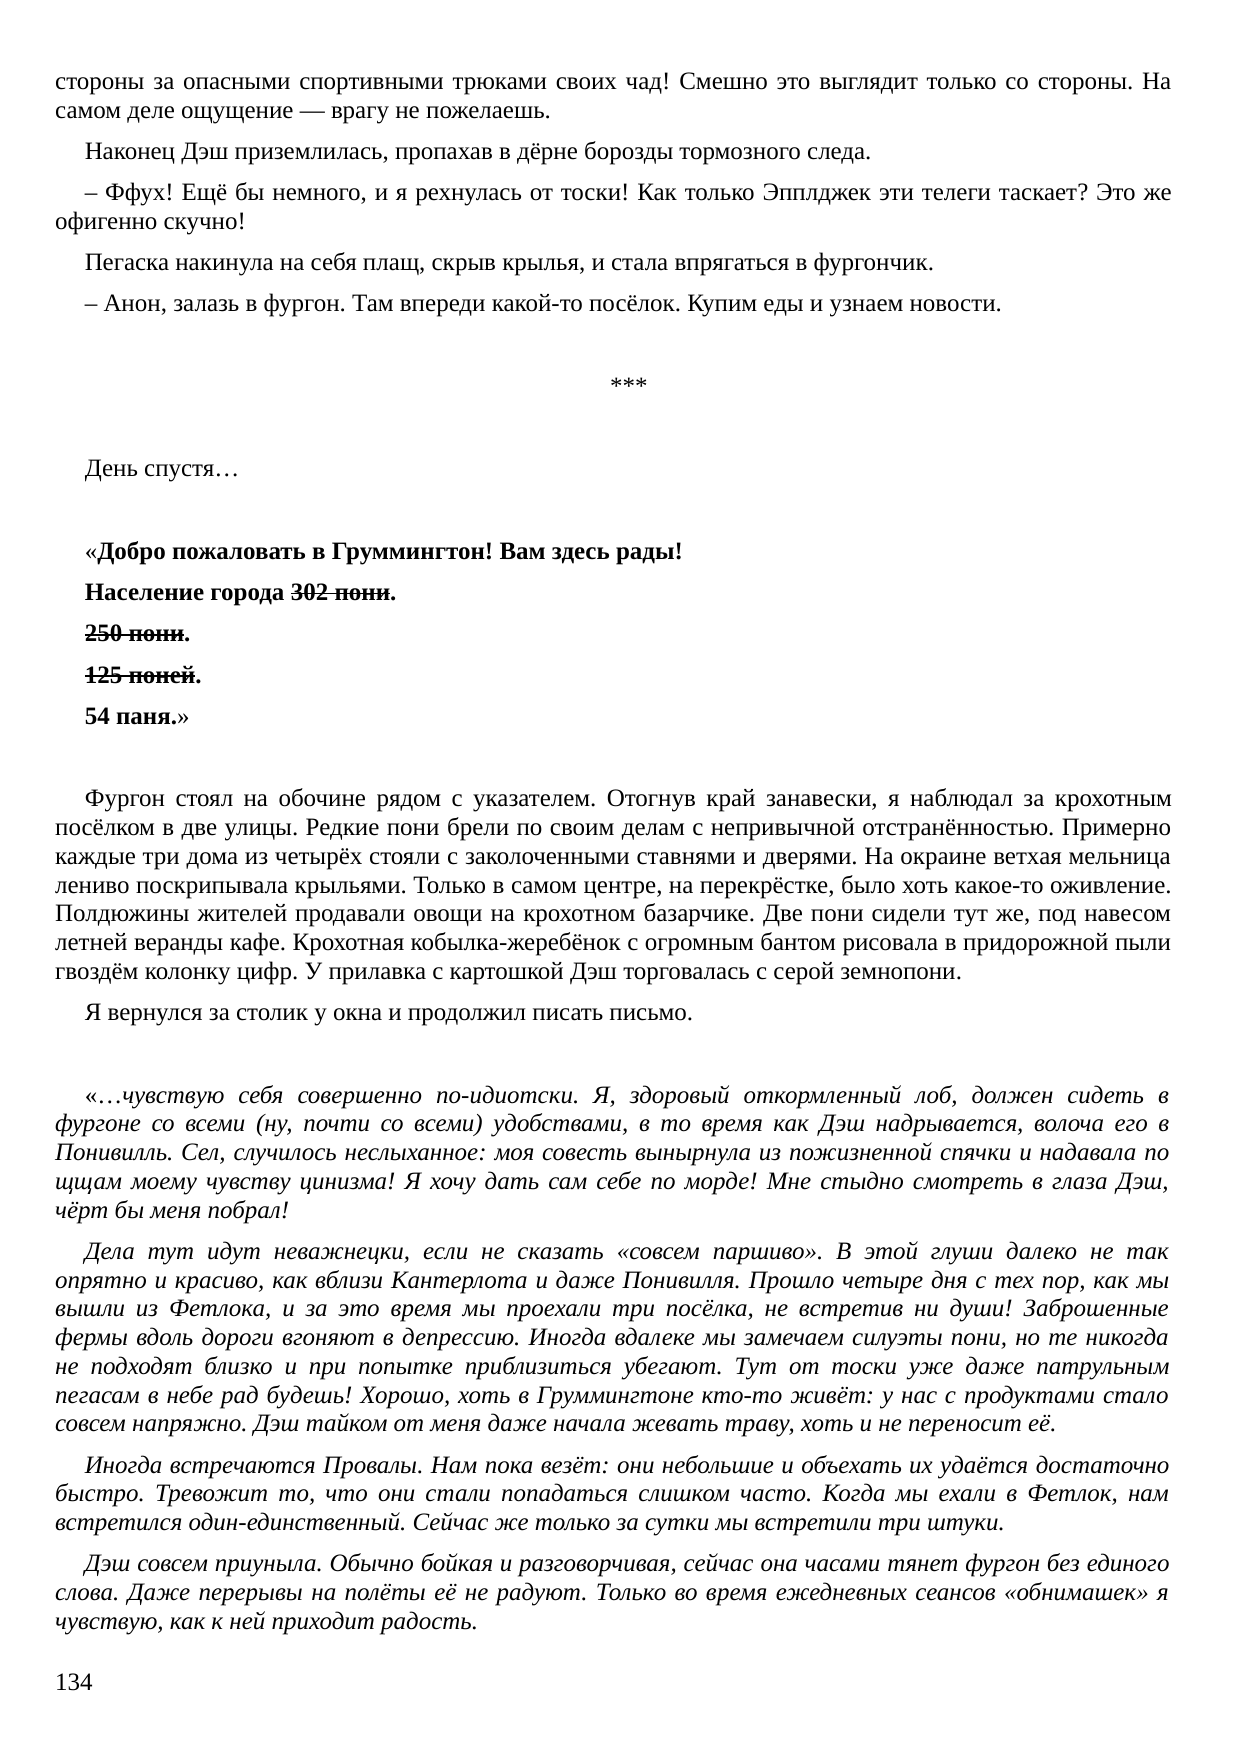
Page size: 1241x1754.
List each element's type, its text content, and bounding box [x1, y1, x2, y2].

text Наконец Дэш приземлилась, пропахав в дёрне борозды тормозного следа. [55, 136, 1173, 165]
text Дэш совсем приуныла. Обычно бойкая и разговорчивая, сейчас она часами тянет фургон без единого слова. Даже перерывы на полёты её не радуют. Только во время ежедневных сеансов «обнимашек» я чувствую, как к ней приходит радость. [55, 1548, 1173, 1635]
text 250 пони. [55, 618, 1173, 647]
text 125 поней. [55, 660, 1173, 688]
text Население города 302 пони. [55, 577, 1173, 606]
text стороны за опасными спортивными трюками своих чад! Смешно это выглядит только со стороны. На самом деле ощущение — врагу не пожелаешь. [55, 66, 1173, 123]
text 54 паня.» [55, 701, 1173, 730]
text День спустя… [55, 453, 1173, 482]
text Фургон стоял на обочине рядом с указателем. Отогнув край занавески, я наблюдал за крохотным посёлком в две улицы. Редкие пони брели по своим делам с непривычной отстранённостью. Примерно каждые три дома из четырёх стояли с заколоченными ставнями и дверями. На окраине ветхая мельница лениво поскрипывала крыльями. Только в самом центре, на перекрёстке, было хоть какое-то оживление. Полдюжины жителей продавали овощи на крохотном базарчике. Две пони сидели тут же, под навесом летней веранды кафе. Крохотная кобылка-жеребёнок с огромным бантом рисовала в придорожной пыли гвоздём колонку цифр. У прилавка с картошкой Дэш торговалась с серой земнопони. [55, 783, 1173, 985]
text Пегаска накинула на себя плащ, скрыв крылья, и стала впрягаться в фургончик. [55, 247, 1173, 276]
text – Анон, залазь в фургон. Там впереди какой-то посёлок. Купим еды и узнаем новости. [55, 288, 1173, 317]
text – Ффух! Ещё бы немного, и я рехнулась от тоски! Как только Эпплджек эти телеги таскает? Это же офигенно скучно! [55, 177, 1173, 235]
text «…чувствую себя совершенно по-идиотски. Я, здоровый откормленный лоб, должен сидеть в фургоне со всеми (ну, почти со всеми) удобствами, в то время как Дэш надрывается, волоча его в Понивилль. Сел, случилось неслыханное: моя совесть вынырнула из пожизненной спячки и надавала по щщам моему чувству цинизма! Я хочу дать сам себе по морде! Мне стыдно смотреть в глаза Дэш, чёрт бы меня побрал! [55, 1080, 1173, 1223]
text «Добро пожаловать в Груммингтон! Вам здесь рады! [55, 536, 1173, 565]
text Я вернулся за столик у окна и продолжил писать письмо. [55, 997, 1173, 1026]
text Иногда встречаются Провалы. Нам пока везёт: они небольшие и объехать их удаётся достаточно быстро. Тревожит то, что они стали попадаться слишком часто. Когда мы ехали в Фетлок, нам встретился один-единственный. Сейчас же только за сутки мы встретили три штуки. [55, 1450, 1173, 1536]
text *** [55, 371, 1173, 400]
text Дела тут идут неважнецки, если не сказать «совсем паршиво». В этой глуши далеко не так опрятно и красиво, как вблизи Кантерлота и даже Понивилля. Прошло четыре дня с тех пор, как мы вышли из Фетлока, и за это время мы проехали три посёлка, не встретив ни души! Заброшенные фермы вдоль дороги вгоняют в депрессию. Иногда вдалеке мы замечаем силуэты пони, но те никогда не подходят близко и при попытке приблизиться убегают. Тут от тоски уже даже патрульным пегасам в небе рад будешь! Хорошо, хоть в Груммингтоне кто-то живёт: у нас с продуктами стало совсем напряжно. Дэш тайком от меня даже начала жевать траву, хоть и не переносит её. [55, 1236, 1173, 1437]
